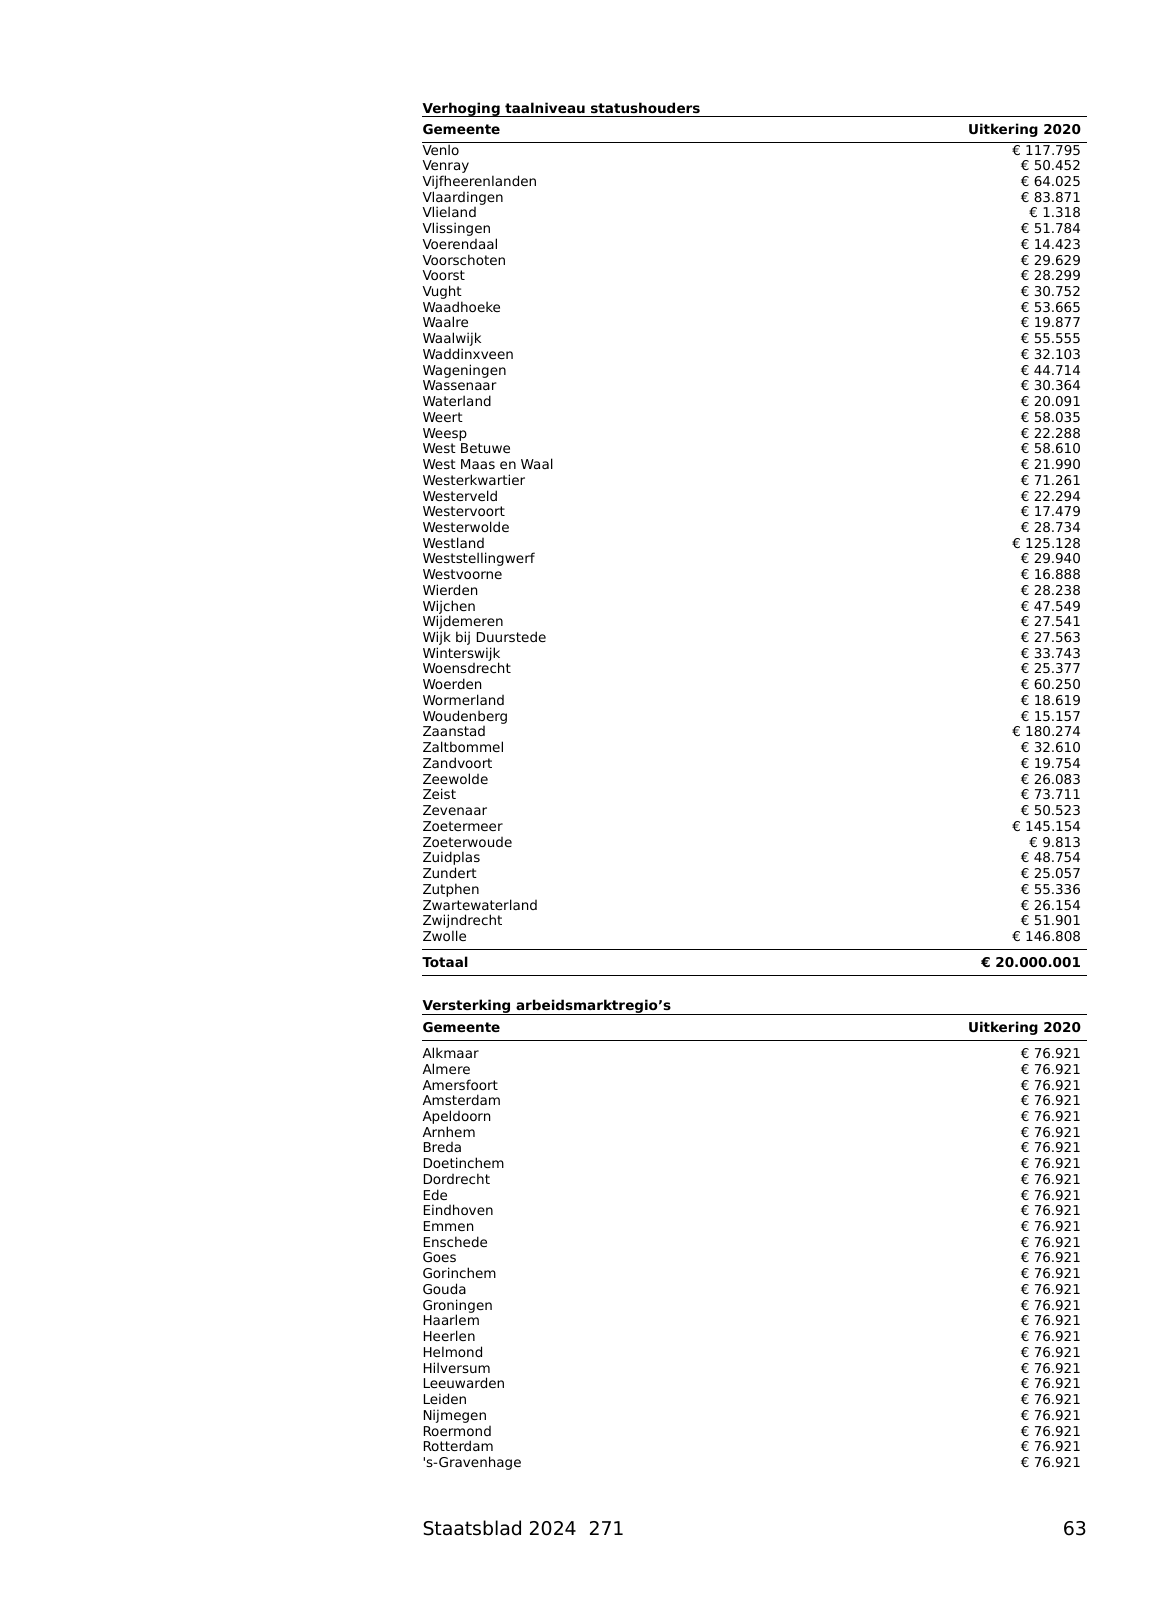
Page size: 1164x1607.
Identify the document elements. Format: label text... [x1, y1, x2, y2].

table_cell Vijfheerenlanden [422, 174, 754, 189]
table_cell Haarlem [422, 1313, 754, 1329]
table_cell Hilversum [422, 1360, 754, 1376]
table_cell € 17.479 [754, 504, 1087, 520]
table_cell € 18.619 [754, 693, 1087, 708]
table_cell Uitkering 2020 [754, 1015, 1087, 1040]
table_cell € 30.364 [754, 378, 1087, 394]
table_cell € 76.921 [754, 1423, 1087, 1439]
table_cell Amsterdam [422, 1093, 754, 1109]
table_cell € 73.711 [754, 787, 1087, 803]
table_cell Eindhoven [422, 1203, 754, 1219]
table_cell € 26.083 [754, 771, 1087, 787]
table_cell € 76.921 [754, 1250, 1087, 1266]
table_cell Totaal [422, 950, 754, 975]
table_cell Winterswijk [422, 646, 754, 661]
table_cell Rotterdam [422, 1439, 754, 1455]
table_cell Zutphen [422, 882, 754, 897]
table_cell Vlissingen [422, 221, 754, 237]
table_cell € 125.128 [754, 536, 1087, 551]
table_cell € 76.921 [754, 1125, 1087, 1140]
table_cell € 76.921 [754, 1219, 1087, 1234]
table_cell Venlo [422, 143, 754, 158]
table_cell € 25.057 [754, 866, 1087, 882]
table_cell € 76.921 [754, 1282, 1087, 1297]
table_cell € 19.877 [754, 315, 1087, 331]
table_cell Dordrecht [422, 1172, 754, 1187]
table_cell € 1.318 [754, 205, 1087, 221]
table_cell Zundert [422, 866, 754, 882]
table_cell € 76.921 [754, 1455, 1087, 1471]
table_cell Woensdrecht [422, 661, 754, 677]
table_cell Alkmaar [422, 1041, 754, 1062]
table_cell Wassenaar [422, 378, 754, 394]
table_cell Zaltbommel [422, 740, 754, 756]
table_cell Groningen [422, 1298, 754, 1313]
table_cell Almere [422, 1062, 754, 1077]
table_header Versterking arbeidsmarktregio’s [422, 998, 1087, 1014]
table_cell Wijdemeren [422, 614, 754, 630]
table_cell Voerendaal [422, 237, 754, 252]
table_cell Uitkering 2020 [754, 117, 1087, 142]
table_cell € 22.288 [754, 425, 1087, 441]
table_cell € 16.888 [754, 567, 1087, 583]
table_cell Zandvoort [422, 756, 754, 771]
table_cell Zaanstad [422, 724, 754, 740]
table_cell € 44.714 [754, 363, 1087, 378]
table_cell Weert [422, 410, 754, 425]
table_cell € 26.154 [754, 897, 1087, 913]
table_cell € 50.452 [754, 158, 1087, 174]
table_cell Waalwijk [422, 331, 754, 347]
table_cell € 51.784 [754, 221, 1087, 237]
table_cell Arnhem [422, 1125, 754, 1140]
table_cell € 60.250 [754, 677, 1087, 693]
table_cell € 76.921 [754, 1408, 1087, 1423]
table_cell € 76.921 [754, 1172, 1087, 1187]
table_cell € 76.921 [754, 1266, 1087, 1282]
table_cell € 58.035 [754, 410, 1087, 425]
table_cell € 76.921 [754, 1345, 1087, 1360]
table_cell Vlieland [422, 205, 754, 221]
table_cell Wierden [422, 583, 754, 598]
table_cell € 48.754 [754, 850, 1087, 866]
table_cell € 28.238 [754, 583, 1087, 598]
table_header Verhoging taalniveau statushouders [422, 100, 1087, 116]
table_cell € 47.549 [754, 599, 1087, 614]
table_cell € 71.261 [754, 473, 1087, 488]
table_cell 's-Gravenhage [422, 1455, 754, 1471]
table_cell € 53.665 [754, 300, 1087, 315]
table_cell € 76.921 [754, 1392, 1087, 1408]
table_cell Helmond [422, 1345, 754, 1360]
table_cell Emmen [422, 1219, 754, 1234]
table_cell € 51.901 [754, 913, 1087, 929]
table_cell € 76.921 [754, 1156, 1087, 1172]
table_cell € 83.871 [754, 190, 1087, 205]
table_cell Westervoort [422, 504, 754, 520]
table_cell € 180.274 [754, 724, 1087, 740]
table_cell € 64.025 [754, 174, 1087, 189]
table_cell € 27.563 [754, 630, 1087, 646]
table_cell Waalre [422, 315, 754, 331]
table_cell € 14.423 [754, 237, 1087, 252]
table_cell Zuidplas [422, 850, 754, 866]
table_cell Goes [422, 1250, 754, 1266]
table_cell Vlaardingen [422, 190, 754, 205]
table_cell € 9.813 [754, 834, 1087, 850]
table_cell € 76.921 [754, 1376, 1087, 1392]
table_cell Westerwolde [422, 520, 754, 536]
table_cell Wageningen [422, 363, 754, 378]
table_cell € 15.157 [754, 709, 1087, 724]
table_cell € 29.629 [754, 253, 1087, 268]
table_cell Westerveld [422, 488, 754, 504]
table_cell € 25.377 [754, 661, 1087, 677]
table_cell € 117.795 [754, 143, 1087, 158]
table_cell € 146.808 [754, 929, 1087, 949]
table_cell € 76.921 [754, 1188, 1087, 1203]
table_cell € 22.294 [754, 488, 1087, 504]
table_cell Apeldoorn [422, 1109, 754, 1124]
table_cell € 20.000.001 [754, 950, 1087, 975]
table_cell € 27.541 [754, 614, 1087, 630]
table_cell € 21.990 [754, 457, 1087, 473]
table_cell Vught [422, 284, 754, 299]
table_cell € 32.610 [754, 740, 1087, 756]
table_cell Waterland [422, 394, 754, 410]
table_cell Zwolle [422, 929, 754, 949]
table_cell € 30.752 [754, 284, 1087, 299]
table_cell Woerden [422, 677, 754, 693]
table_cell € 145.154 [754, 819, 1087, 834]
table_cell Zoetermeer [422, 819, 754, 834]
table_cell Zwijndrecht [422, 913, 754, 929]
table_cell Leeuwarden [422, 1376, 754, 1392]
table_cell € 28.299 [754, 268, 1087, 284]
table_cell Zeewolde [422, 771, 754, 787]
table_cell € 76.921 [754, 1109, 1087, 1124]
table_cell Amersfoort [422, 1077, 754, 1093]
table_cell € 76.921 [754, 1203, 1087, 1219]
table_cell € 76.921 [754, 1062, 1087, 1077]
table_cell Zeist [422, 787, 754, 803]
table_cell € 76.921 [754, 1235, 1087, 1250]
table_cell € 76.921 [754, 1439, 1087, 1455]
table_cell Gorinchem [422, 1266, 754, 1282]
table_cell Zevenaar [422, 803, 754, 819]
table_cell € 76.921 [754, 1140, 1087, 1156]
table_cell Breda [422, 1140, 754, 1156]
table_cell € 50.523 [754, 803, 1087, 819]
table_cell € 55.555 [754, 331, 1087, 347]
table_cell Weesp [422, 425, 754, 441]
table_cell Zoeterwoude [422, 834, 754, 850]
table_cell Waadhoeke [422, 300, 754, 315]
table_cell € 29.940 [754, 551, 1087, 567]
table_cell Woudenberg [422, 709, 754, 724]
table_cell € 76.921 [754, 1041, 1087, 1062]
table_cell West Maas en Waal [422, 457, 754, 473]
table_cell € 76.921 [754, 1298, 1087, 1313]
table_cell € 20.091 [754, 394, 1087, 410]
table_cell Weststellingwerf [422, 551, 754, 567]
table_cell Doetinchem [422, 1156, 754, 1172]
table_cell € 76.921 [754, 1329, 1087, 1345]
table_cell Westvoorne [422, 567, 754, 583]
table_cell Nijmegen [422, 1408, 754, 1423]
table_cell € 28.734 [754, 520, 1087, 536]
table_cell Roermond [422, 1423, 754, 1439]
table_cell Heerlen [422, 1329, 754, 1345]
table_cell € 55.336 [754, 882, 1087, 897]
table_cell Gemeente [422, 117, 754, 142]
table_cell € 33.743 [754, 646, 1087, 661]
table_cell Voorschoten [422, 253, 754, 268]
table_cell Ede [422, 1188, 754, 1203]
table_cell Wormerland [422, 693, 754, 708]
table_cell Venray [422, 158, 754, 174]
table_cell € 19.754 [754, 756, 1087, 771]
table_cell Zwartewaterland [422, 897, 754, 913]
table_cell Voorst [422, 268, 754, 284]
table_cell € 76.921 [754, 1360, 1087, 1376]
table_cell Wijk bij Duurstede [422, 630, 754, 646]
table_cell € 76.921 [754, 1313, 1087, 1329]
table_cell Westland [422, 536, 754, 551]
table_cell € 76.921 [754, 1077, 1087, 1093]
table_cell Leiden [422, 1392, 754, 1408]
table_cell West Betuwe [422, 441, 754, 457]
table_cell Gouda [422, 1282, 754, 1297]
table_cell Enschede [422, 1235, 754, 1250]
table_cell Waddinxveen [422, 347, 754, 362]
table_cell € 32.103 [754, 347, 1087, 362]
table_cell Gemeente [422, 1015, 754, 1040]
table_cell € 76.921 [754, 1093, 1087, 1109]
table_cell Westerkwartier [422, 473, 754, 488]
table_cell Wijchen [422, 599, 754, 614]
table_cell € 58.610 [754, 441, 1087, 457]
